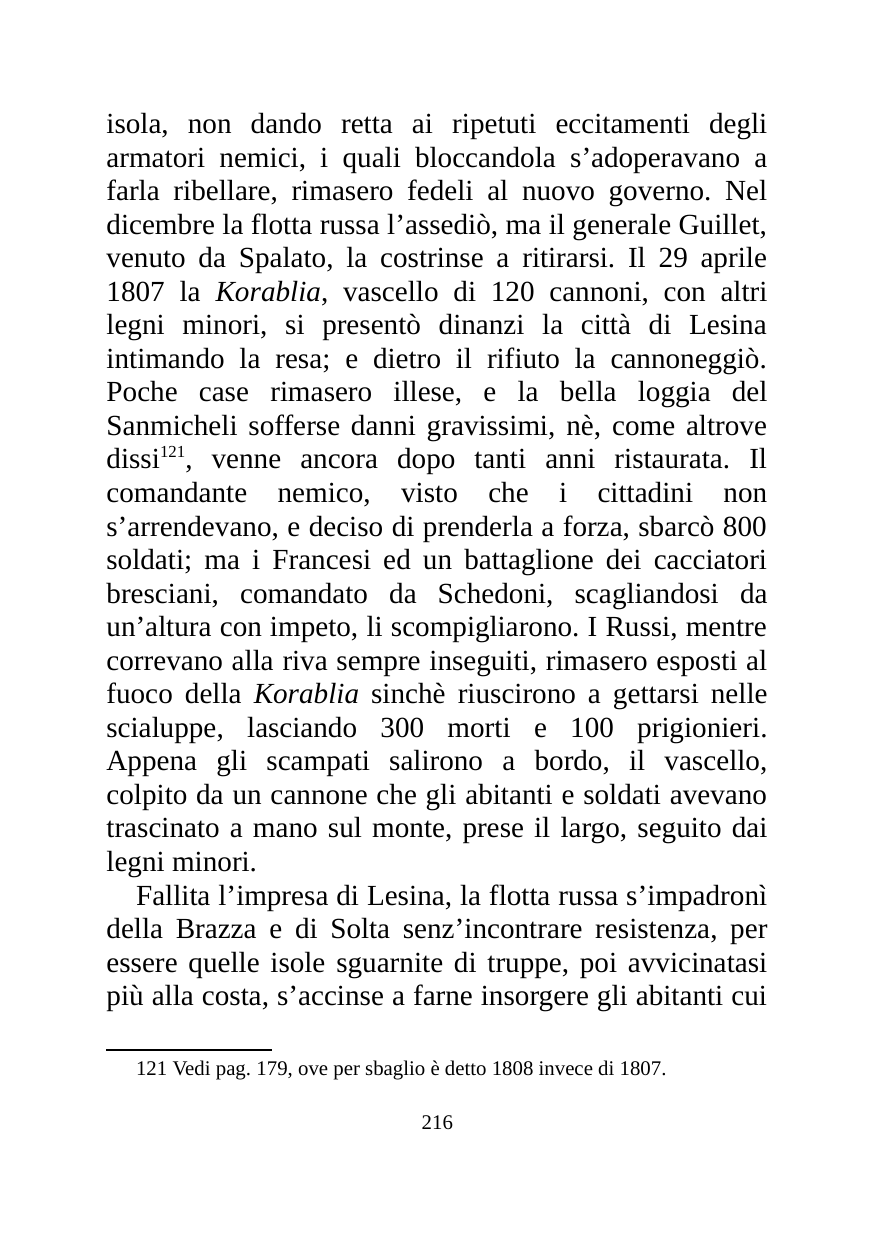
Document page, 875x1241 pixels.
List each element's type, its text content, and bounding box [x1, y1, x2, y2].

text Fallita l’impresa di Lesina, la flotta russa s’impadronì della Brazza e di Solta senz’incontrare resistenza, per essere quelle isole sguarnite di truppe, poi avvicinatasi più alla costa, s’accinse a farne insorgere gli abitanti cui [106, 878, 768, 1012]
text Vedi pag. 175, ove per sbaglio è detto 1808 invece di 1807. [106, 1056, 768, 1080]
text isola, non dando retta ai ripetuti eccitamenti degli armatori nemici, i quali bloccandola s’adoperavano a farla ribellare, rimasero fedeli al nuovo governo. Nel dicembre la flotta russa l’assediò, ma il generale Guillet, venuto da Spalato, la costrinse a ritirarsi. Il 29 aprile 1807 la Korablia, vascello di 120 cannoni, con altri legni minori, si presentò dinanzi la città di Lesina intimando la resa; e dietro il rifiuto la cannoneggiò. Poche case rimasero illese, e la bella loggia del Sanmicheli sofferse danni gravissimi, nè, come altrove dissi, venne ancora dopo tanti anni ristaurata. Il comandante nemico, visto che i cittadini non s’arrendevano, e deciso di prenderla a forza, sbarcò 800 soldati; ma i Francesi ed un battaglione dei cacciatori bresciani, comandato da Schedoni, scagliandosi da un’altura con impeto, li scompigliarono. I Russi, mentre correvano alla riva sempre inseguiti, rimasero esposti al fuoco della Korablia sinchè riuscirono a gettarsi nelle scialuppe, lasciando 300 morti e 100 prigionieri. Appena gli scampati salirono a bordo, il vascello, colpito da un cannone che gli abitanti e soldati avevano trascinato a mano sul monte, prese il largo, seguito dai legni minori. [106, 106, 768, 878]
